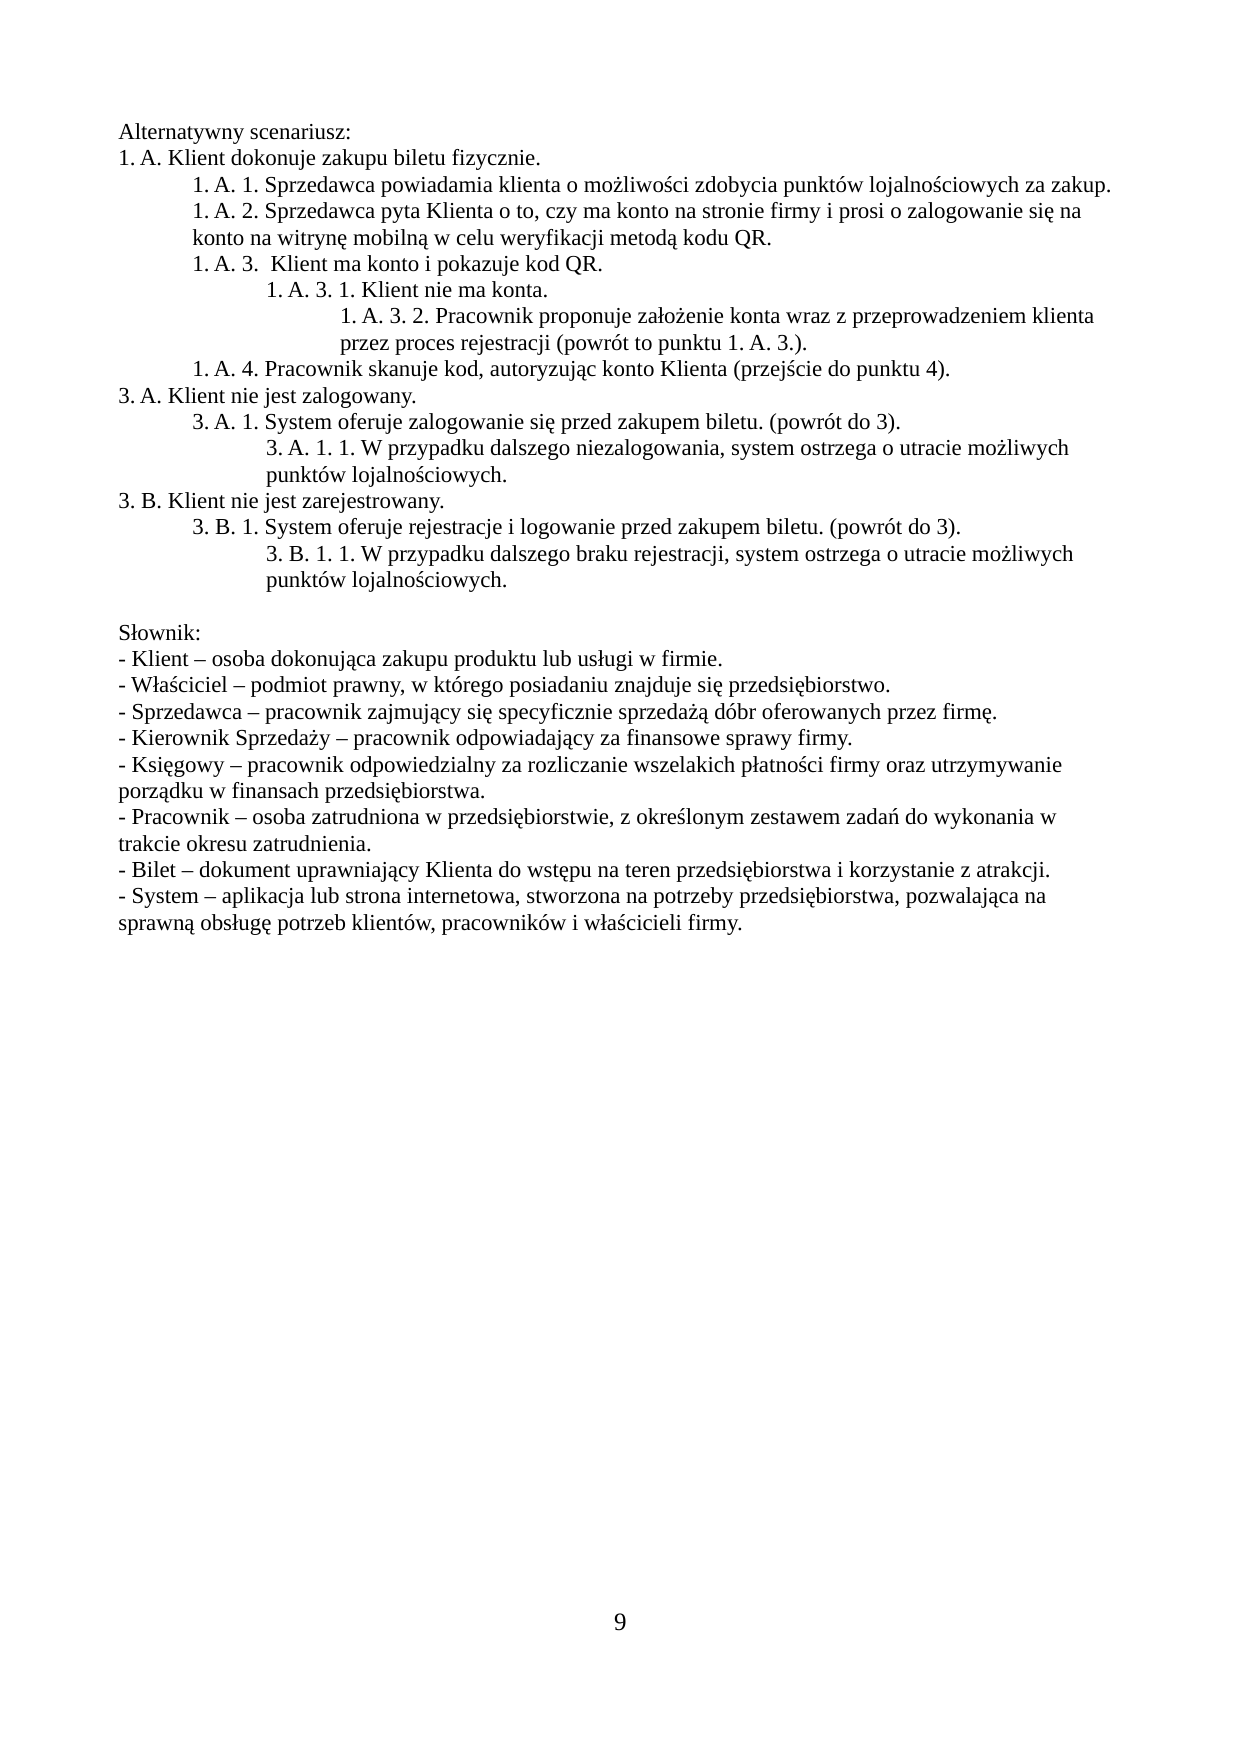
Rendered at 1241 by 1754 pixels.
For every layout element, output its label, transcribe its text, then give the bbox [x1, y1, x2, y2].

text Alternatywny scenariusz: [118, 118, 1122, 144]
text 1. A. 3. Klient ma konto i pokazuje kod QR. [118, 250, 1122, 276]
text 1. A. 3. 1. Klient nie ma konta. [118, 276, 1122, 303]
text 3. A. 1. System oferuje zalogowanie się przed zakupem biletu. (powrót do 3). [118, 408, 1122, 434]
text - Księgowy – pracownik odpowiedzialny za rozliczanie wszelakich płatności firmy oraz utrzymywanie porządku w finansach przedsiębiorstwa. [118, 751, 1122, 803]
text 3. B. 1. 1. W przypadku dalszego braku rejestracji, system ostrzega o utracie możliwych punktów lojalnościowych. [118, 540, 1122, 592]
text - Klient – osoba dokonująca zakupu produktu lub usługi w firmie. [118, 645, 1122, 672]
text - Sprzedawca – pracownik zajmujący się specyficznie sprzedażą dóbr oferowanych przez firmę. [118, 698, 1122, 724]
text 1. A. 3. 2. Pracownik proponuje założenie konta wraz z przeprowadzeniem klienta przez proces rejestracji (powrót to punktu 1. A. 3.). [118, 303, 1122, 355]
text - Bilet – dokument uprawniający Klienta do wstępu na teren przedsiębiorstwa i korzystanie z atrakcji. [118, 856, 1122, 882]
text - Właściciel – podmiot prawny, w którego posiadaniu znajduje się przedsiębiorstwo. [118, 672, 1122, 698]
text - System – aplikacja lub strona internetowa, stworzona na potrzeby przedsiębiorstwa, pozwalająca na sprawną obsługę potrzeb klientów, pracowników i właścicieli firmy. [118, 882, 1122, 935]
text 1. A. 4. Pracownik skanuje kod, autoryzując konto Klienta (przejście do punktu 4). [118, 355, 1122, 382]
text 1. A. Klient dokonuje zakupu biletu fizycznie. [118, 144, 1122, 171]
text 3. A. Klient nie jest zalogowany. [118, 382, 1122, 408]
text - Kierownik Sprzedaży – pracownik odpowiadający za finansowe sprawy firmy. [118, 724, 1122, 751]
text 3. B. Klient nie jest zarejestrowany. [118, 487, 1122, 513]
text 3. A. 1. 1. W przypadku dalszego niezalogowania, system ostrzega o utracie możliwych punktów lojalnościowych. [118, 434, 1122, 487]
text 3. B. 1. System oferuje rejestracje i logowanie przed zakupem biletu. (powrót do 3). [118, 513, 1122, 540]
text 1. A. 2. Sprzedawca pyta Klienta o to, czy ma konto na stronie firmy i prosi o zalogowanie się na konto na witrynę mobilną w celu weryfikacji metodą kodu QR. [118, 197, 1122, 250]
text 1. A. 1. Sprzedawca powiadamia klienta o możliwości zdobycia punktów lojalnościowych za zakup. [118, 171, 1122, 197]
text - Pracownik – osoba zatrudniona w przedsiębiorstwie, z określonym zestawem zadań do wykonania w trakcie okresu zatrudnienia. [118, 803, 1122, 856]
text Słownik: [118, 619, 1122, 645]
